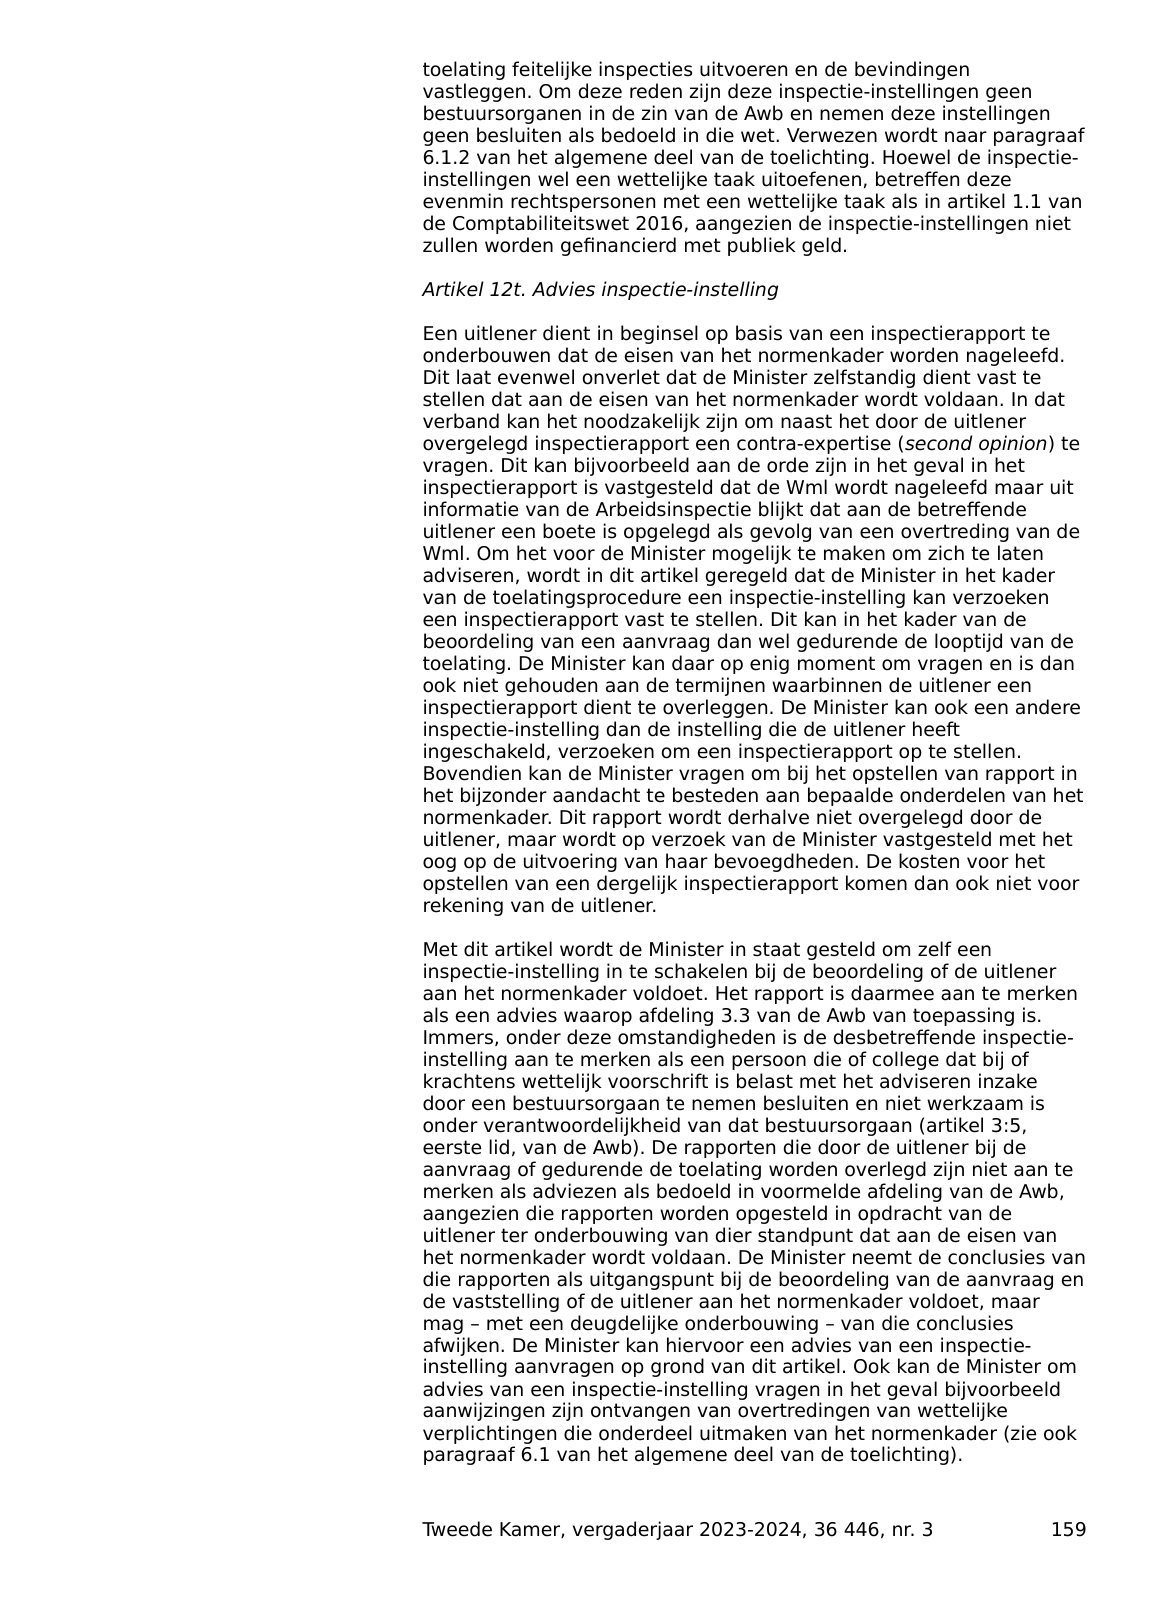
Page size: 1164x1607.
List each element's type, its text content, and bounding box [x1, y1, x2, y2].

text Een uitlener dient in beginsel op basis van een inspectierapport te onderbouwen dat de eisen van het normenkader worden nageleefd. Dit laat evenwel onverlet dat de Minister zelfstandig dient vast te stellen dat aan de eisen van het normenkader wordt voldaan. In dat verband kan het noodzakelijk zijn om naast het door de uitlener overgelegd inspectierapport een contra-expertise (second opinion) te vragen. Dit kan bijvoorbeeld aan de orde zijn in het geval in het inspectierapport is vastgesteld dat de Wml wordt nageleefd maar uit informatie van de Arbeidsinspectie blijkt dat aan de betreffende uitlener een boete is opgelegd als gevolg van een overtreding van de Wml. Om het voor de Minister mogelijk te maken om zich te laten adviseren, wordt in dit artikel geregeld dat de Minister in het kader van de toelatingsprocedure een inspectie-instelling kan verzoeken een inspectierapport vast te stellen. Dit kan in het kader van de beoordeling van een aanvraag dan wel gedurende de looptijd van de toelating. De Minister kan daar op enig moment om vragen en is dan ook niet gehouden aan de termijnen waarbinnen de uitlener een inspectierapport dient te overleggen. De Minister kan ook een andere inspectie-instelling dan de instelling die de uitlener heeft ingeschakeld, verzoeken om een inspectierapport op te stellen. Bovendien kan de Minister vragen om bij het opstellen van rapport in het bijzonder aandacht te besteden aan bepaalde onderdelen van het normenkader. Dit rapport wordt derhalve niet overgelegd door de uitlener, maar wordt op verzoek van de Minister vastgesteld met het oog op de uitvoering van haar bevoegdheden. De kosten voor het opstellen van een dergelijk inspectierapport komen dan ook niet voor rekening van de uitlener. [422, 323, 1087, 917]
text toelating feitelijke inspecties uitvoeren en de bevindingen vastleggen. Om deze reden zijn deze inspectie-instellingen geen bestuursorganen in de zin van de Awb en nemen deze instellingen geen besluiten als bedoeld in die wet. Verwezen wordt naar paragraaf 6.1.2 van het algemene deel van de toelichting. Hoewel de inspectie-instellingen wel een wettelijke taak uitoefenen, betreffen deze evenmin rechtspersonen met een wettelijke taak als in artikel 1.1 van de Comptabiliteitswet 2016, aangezien de inspectie-instellingen niet zullen worden gefinancierd met publiek geld. [422, 59, 1087, 257]
text Met dit artikel wordt de Minister in staat gesteld om zelf een inspectie-instelling in te schakelen bij de beoordeling of de uitlener aan het normenkader voldoet. Het rapport is daarmee aan te merken als een advies waarop afdeling 3.3 van de Awb van toepassing is. Immers, onder deze omstandigheden is de desbetreffende inspectie-instelling aan te merken als een persoon die of college dat bij of krachtens wettelijk voorschrift is belast met het adviseren inzake door een bestuursorgaan te nemen besluiten en niet werkzaam is onder verantwoordelijkheid van dat bestuursorgaan (artikel 3:5, eerste lid, van de Awb). De rapporten die door de uitlener bij de aanvraag of gedurende de toelating worden overlegd zijn niet aan te merken als adviezen als bedoeld in voormelde afdeling van de Awb, aangezien die rapporten worden opgesteld in opdracht van de uitlener ter onderbouwing van dier standpunt dat aan de eisen van het normenkader wordt voldaan. De Minister neemt de conclusies van die rapporten als uitgangspunt bij de beoordeling van de aanvraag en de vaststelling of de uitlener aan het normenkader voldoet, maar mag – met een deugdelijke onderbouwing – van die conclusies afwijken. De Minister kan hiervoor een advies van een inspectie-instelling aanvragen op grond van dit artikel. Ook kan de Minister om advies van een inspectie-instelling vragen in het geval bijvoorbeeld aanwijzingen zijn ontvangen van overtredingen van wettelijke verplichtingen die onderdeel uitmaken van het normenkader (zie ook paragraaf 6.1 van het algemene deel van de toelichting). [422, 939, 1087, 1466]
subtitle Artikel 12t. Advies inspectie-instelling [422, 279, 1087, 301]
